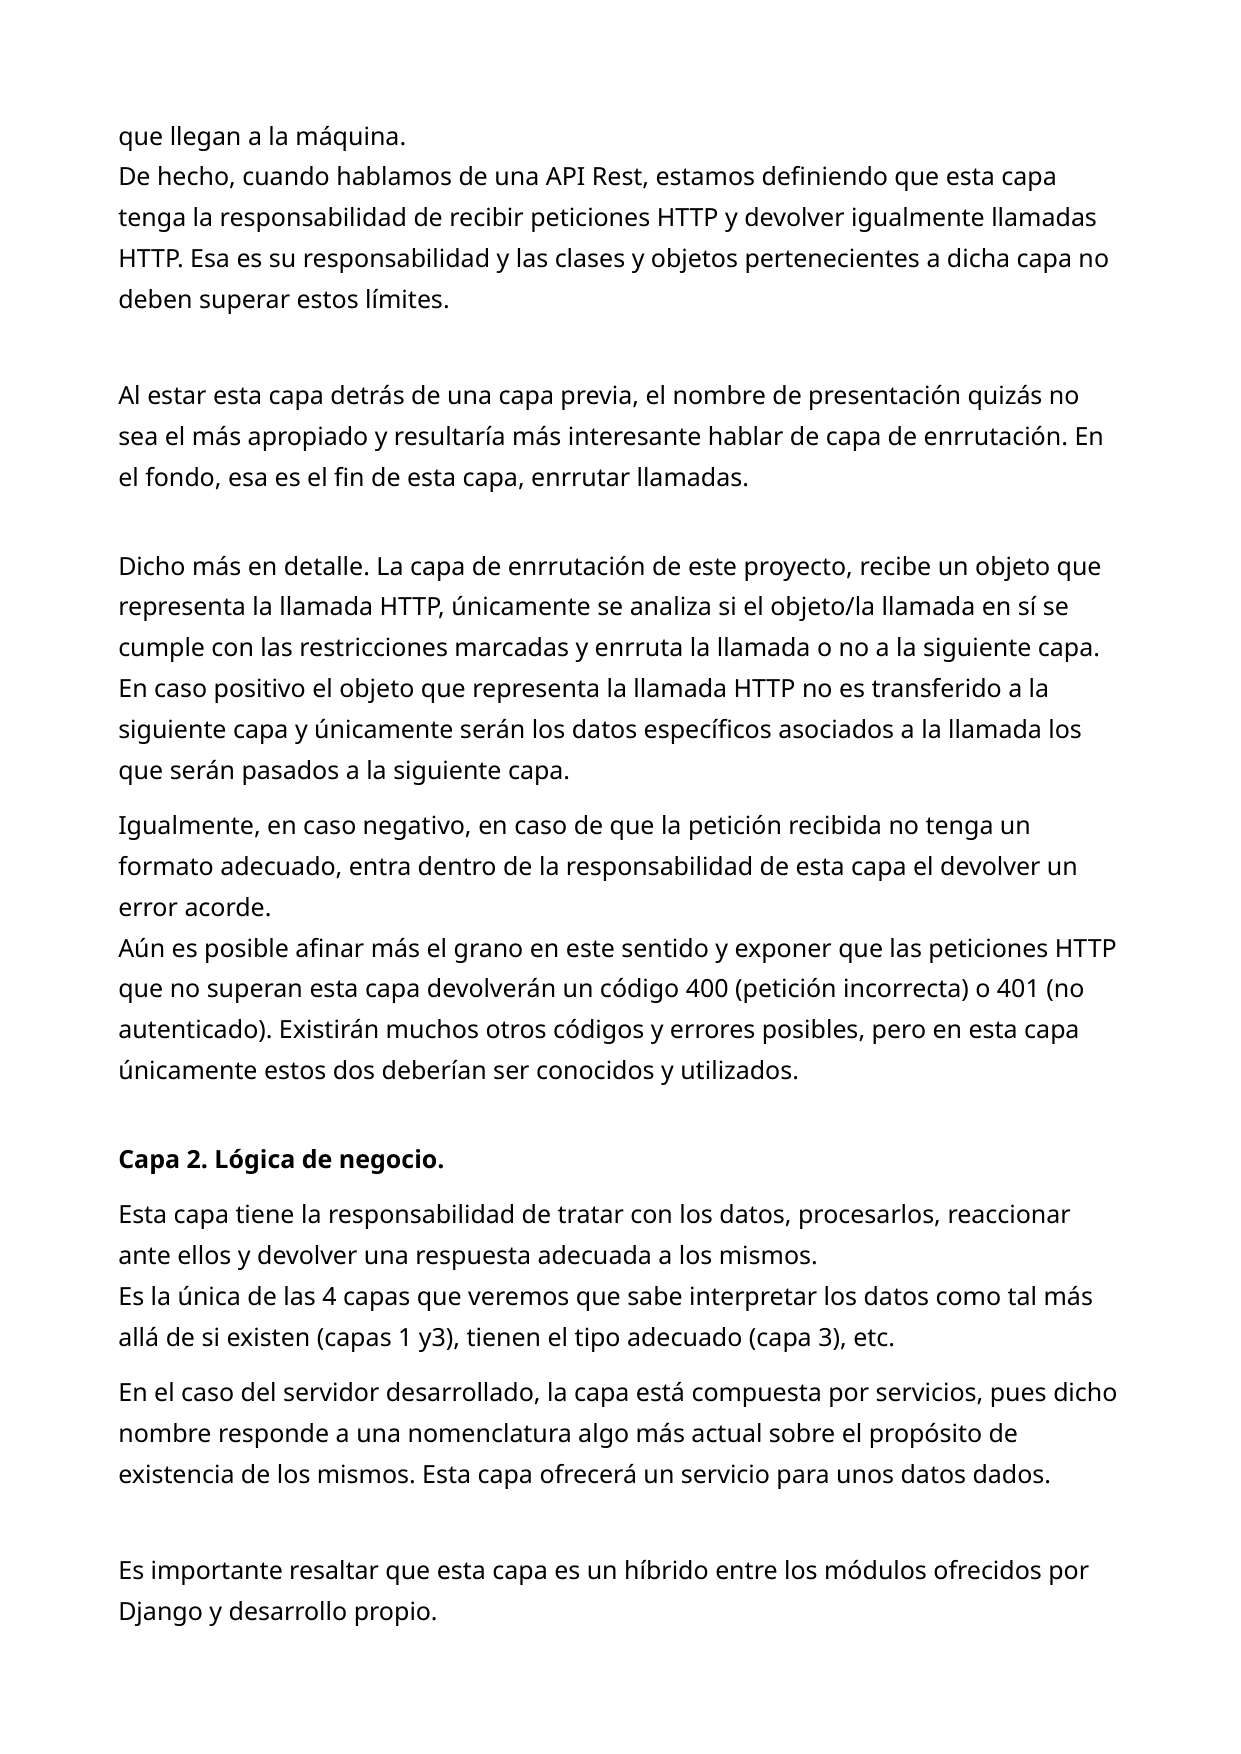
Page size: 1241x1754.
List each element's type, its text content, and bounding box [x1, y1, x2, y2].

text que llegan a la máquina. De hecho, cuando hablamos de una API Rest, estamos definiendo que esta capa tenga la responsabilidad de recibir peticiones HTTP y devolver igualmente llamadas HTTP. Esa es su responsabilidad y las clases y objetos pertenecientes a dicha capa no deben superar estos límites. [118, 118, 1122, 356]
text Al estar esta capa detrás de una capa previa, el nombre de presentación quizás no sea el más apropiado y resultaría más interesante hablar de capa de enrrutación. En el fondo, esa es el fin de esta capa, enrrutar llamadas. [118, 378, 1122, 528]
text Dicho más en detalle. La capa de enrrutación de este proyecto, recibe un objeto que representa la llamada HTTP, únicamente se analiza si el objeto/la llamada en sí se cumple con las restricciones marcadas y enrruta la llamada o no a la siguiente capa. En caso positivo el objeto que representa la llamada HTTP no es transferido a la siguiente capa y únicamente serán los datos específicos asociados a la llamada los que serán pasados a la siguiente capa. [118, 548, 1122, 786]
text Capa 2. Lógica de negocio. [118, 1142, 1122, 1176]
text Igualmente, en caso negativo, en caso de que la petición recibida no tenga un formato adecuado, entra dentro de la responsabilidad de esta capa el devolver un error acorde. Aún es posible afinar más el grano en este sentido y exponer que las peticiones HTTP que no superan esta capa devolverán un código 400 (petición incorrecta) o 401 (no autenticado). Existirán muchos otros códigos y errores posibles, pero en esta capa únicamente estos dos deberían ser conocidos y utilizados. [118, 808, 1122, 1121]
text Esta capa tiene la responsabilidad de tratar con los datos, procesarlos, reaccionar ante ellos y devolver una respuesta adecuada a los mismos. Es la única de las 4 capas que veremos que sabe interpretar los datos como tal más allá de si existen (capas 1 y3), tienen el tipo adecuado (capa 3), etc. [118, 1197, 1122, 1354]
text Es importante resaltar que esta capa es un híbrido entre los módulos ofrecidos por Django y desarrollo propio. [118, 1553, 1122, 1628]
text En el caso del servidor desarrollado, la capa está compuesta por servicios, pues dicho nombre responde a una nomenclatura algo más actual sobre el propósito de existencia de los mismos. Esta capa ofrecerá un servicio para unos datos dados. [118, 1375, 1122, 1532]
